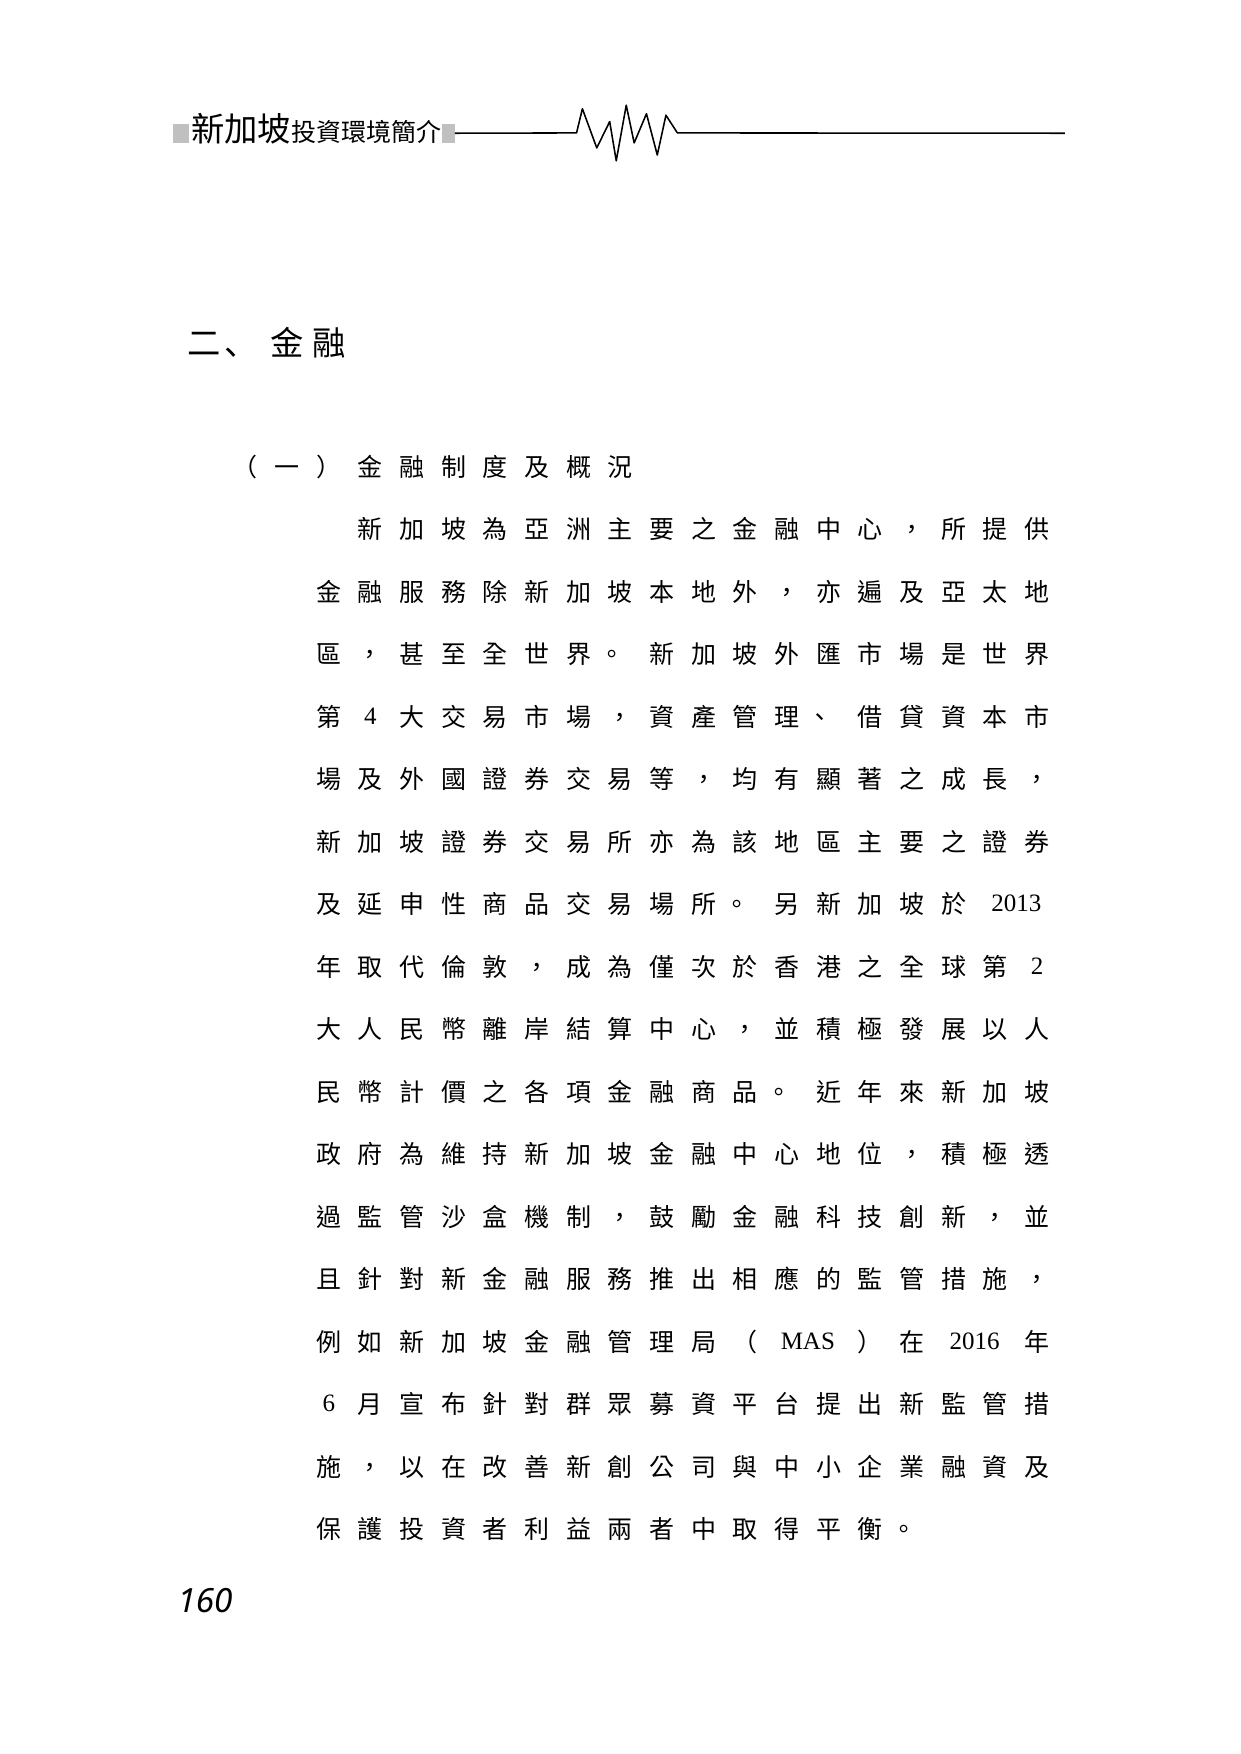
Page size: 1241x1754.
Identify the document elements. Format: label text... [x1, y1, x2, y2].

text （一）金融制度及概況 [207, 424, 1058, 486]
text 二、金融 [183, 299, 1058, 361]
text 新加坡為亞洲主要之金融中心，所提供金融服務除新加坡本地外，亦遍及亞太地區，甚至全世界。新加坡外匯市場是世界第4大交易市場，資產管理、借貸資本市場及外國證券交易等，均有顯著之成長，新加坡證券交易所亦為該地區主要之證券及延申性商品交易場所。另新加坡於2013年取代倫敦，成為僅次於香港之全球第2大人民幣離岸結算中心，並積極發展以人民幣計價之各項金融商品。近年來新加坡政府為維持新加坡金融中心地位，積極透過監管沙盒機制，鼓勵金融科技創新，並且針對新金融服務推出相應的監管措施，例如新加坡金融管理局（MAS）在2016年6月宣布針對群眾募資平台提出新監管措施，以在改善新創公司與中小企業融資及保護投資者利益兩者中取得平衡。 [281, 486, 1058, 1549]
